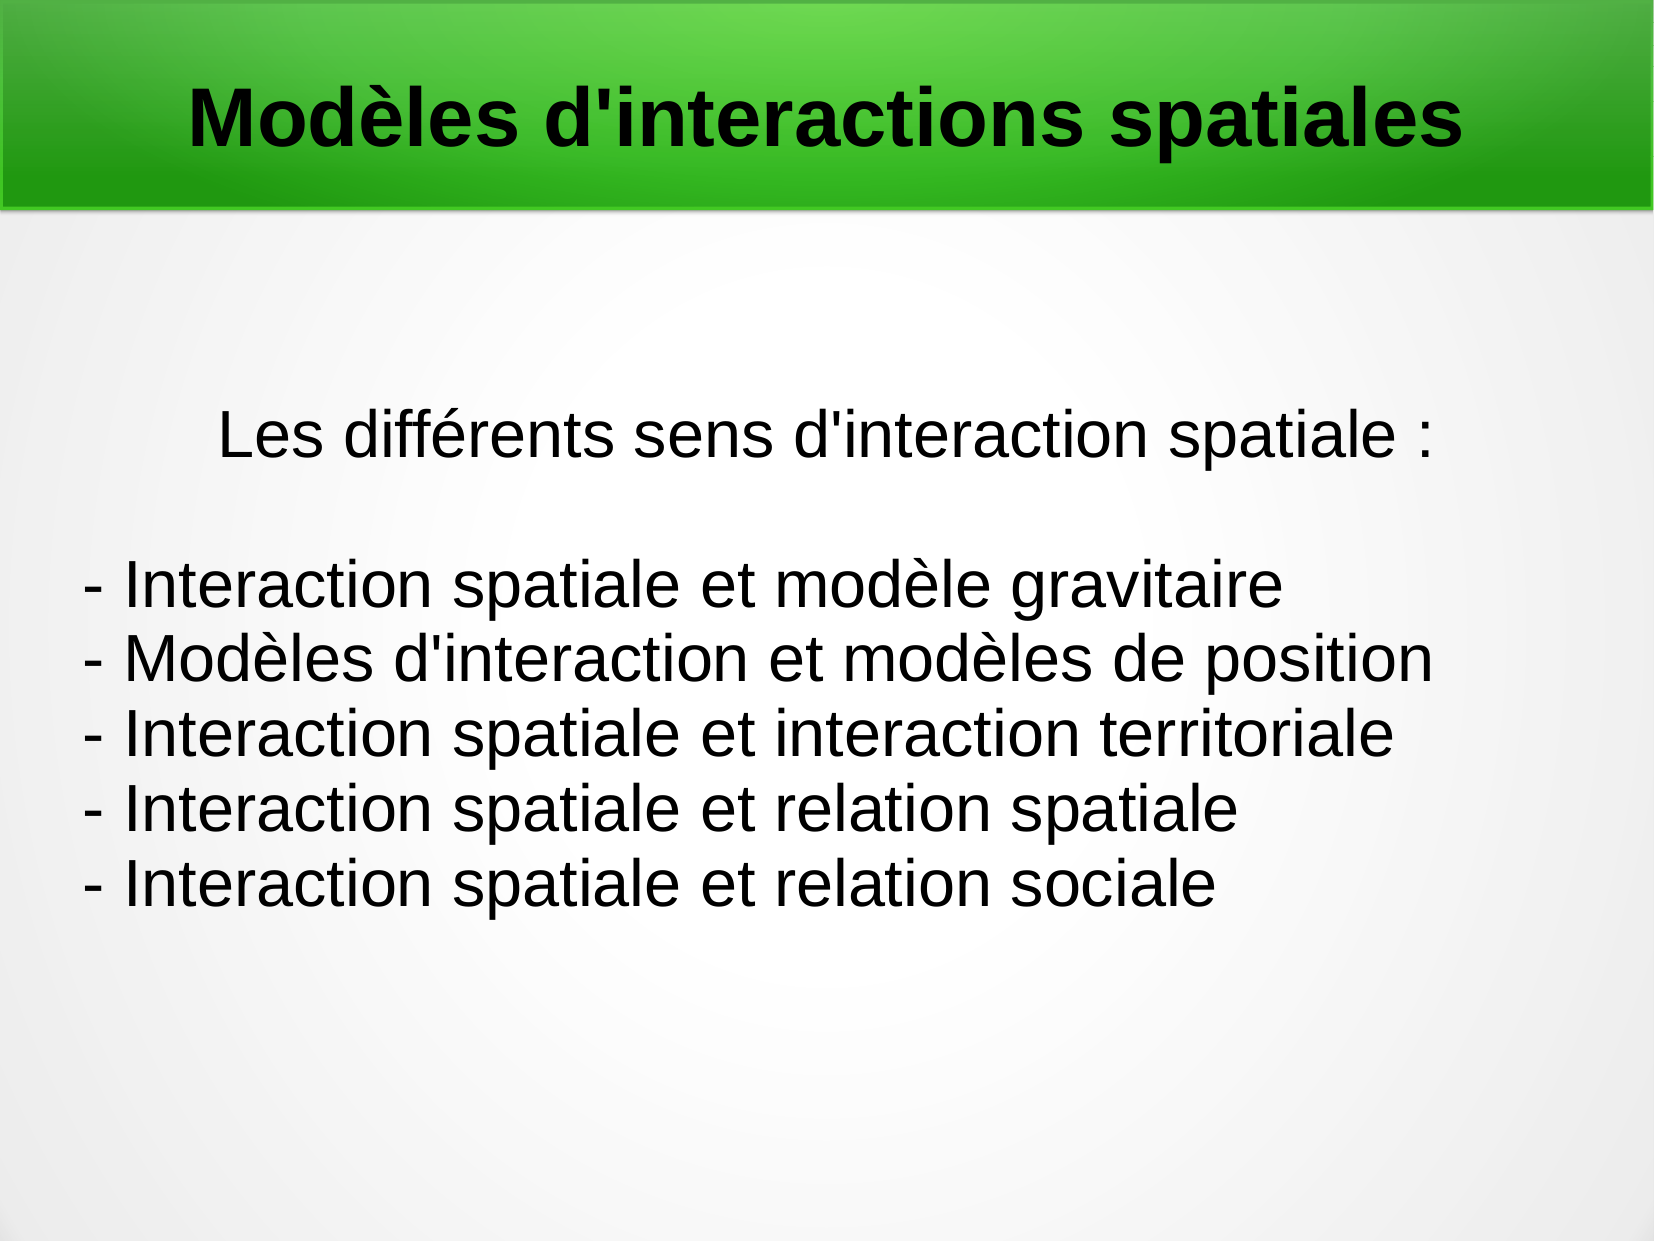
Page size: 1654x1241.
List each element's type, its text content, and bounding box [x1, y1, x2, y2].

subtitle Les différents sens d'interaction spatiale : - Interaction spatiale et modèle gravitaire - Modèles d'interaction et modèles de position - Interaction spatiale et interaction territoriale - Interaction spatiale et relation spatiale - Interaction spatiale et relation sociale [82, 299, 1571, 1019]
title Modèles d'interactions spatiales [82, 47, 1571, 189]
